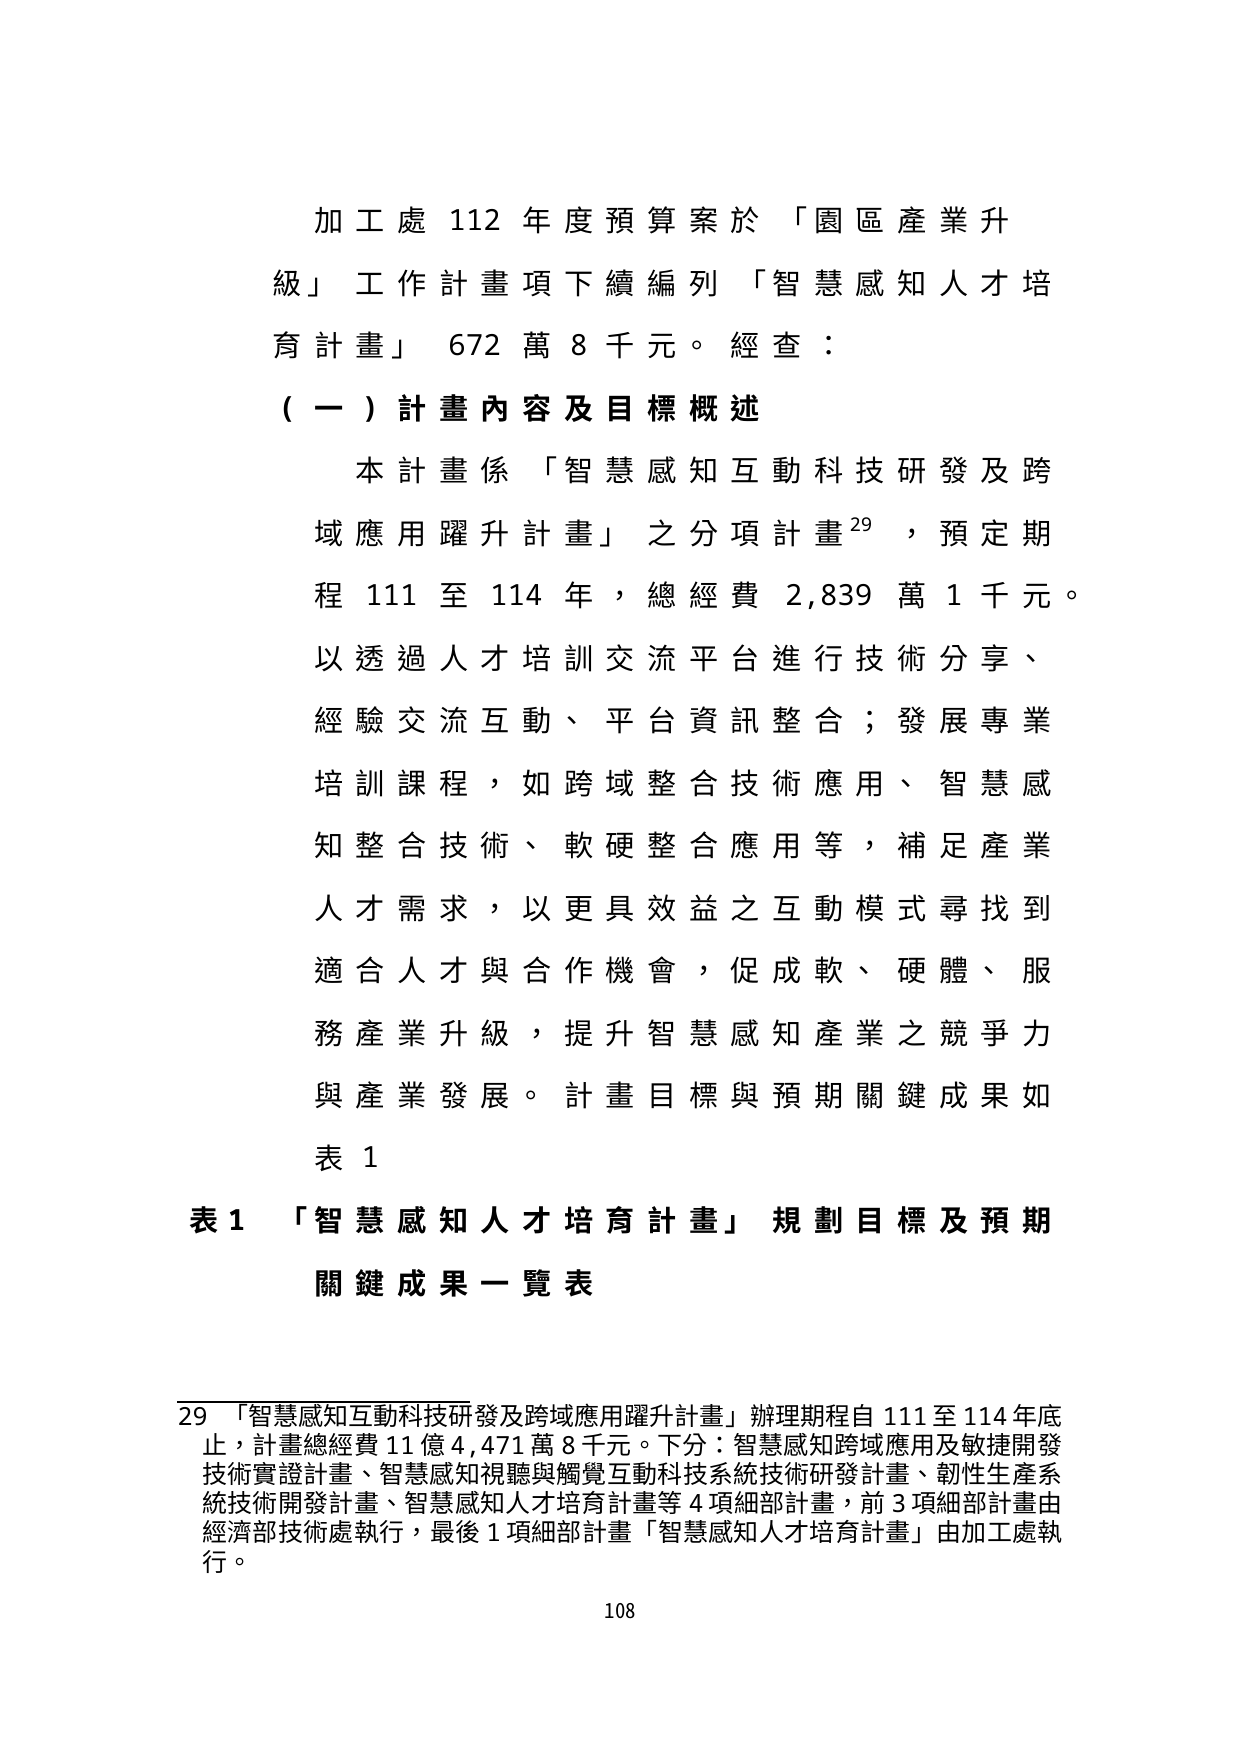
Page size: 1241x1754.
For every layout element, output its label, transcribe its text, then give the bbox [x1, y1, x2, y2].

text 本計畫係「智慧感知互動科技研發及跨域應用躍升計畫」之分項計畫，預定期程111至114年，總經費2,839萬1千元。以透過人才培訓交流平台進行技術分享、經驗交流互動、平台資訊整合；發展專業培訓課程，如跨域整合技術應用、智慧感知整合技術、軟硬整合應用等，補足產業人才需求，以更具效益之互動模式尋找到適合人才與合作機會，促成軟、硬體、服務產業升級，提升智慧感知產業之競爭力與產業發展。計畫目標與預期關鍵成果如表1 [271, 427, 1058, 1177]
text 加工處112年度預算案於「園區產業升級」工作計畫項下續編列「智慧感知人才培育計畫」672萬8千元。經查： [242, 177, 1058, 365]
text 「智慧感知互動科技研發及跨域應用躍升計畫」辦理期程自111至114年底止，計畫總經費11億4,471萬8千元。下分：智慧感知跨域應用及敏捷開發技術實證計畫、智慧感知視聽與觸覺互動科技系統技術研發計畫、韌性生產系統技術開發計畫、智慧感知人才培育計畫等4項細部計畫，前3項細部計畫由經濟部技術處執行，最後1項細部計畫「智慧感知人才培育計畫」由加工處執行。 [177, 1402, 1063, 1577]
text 表1 「智慧感知人才培育計畫」規劃目標及預期關鍵成果一覽表 [178, 1177, 1058, 1302]
text (一)計畫內容及目標概述 [242, 365, 1058, 427]
